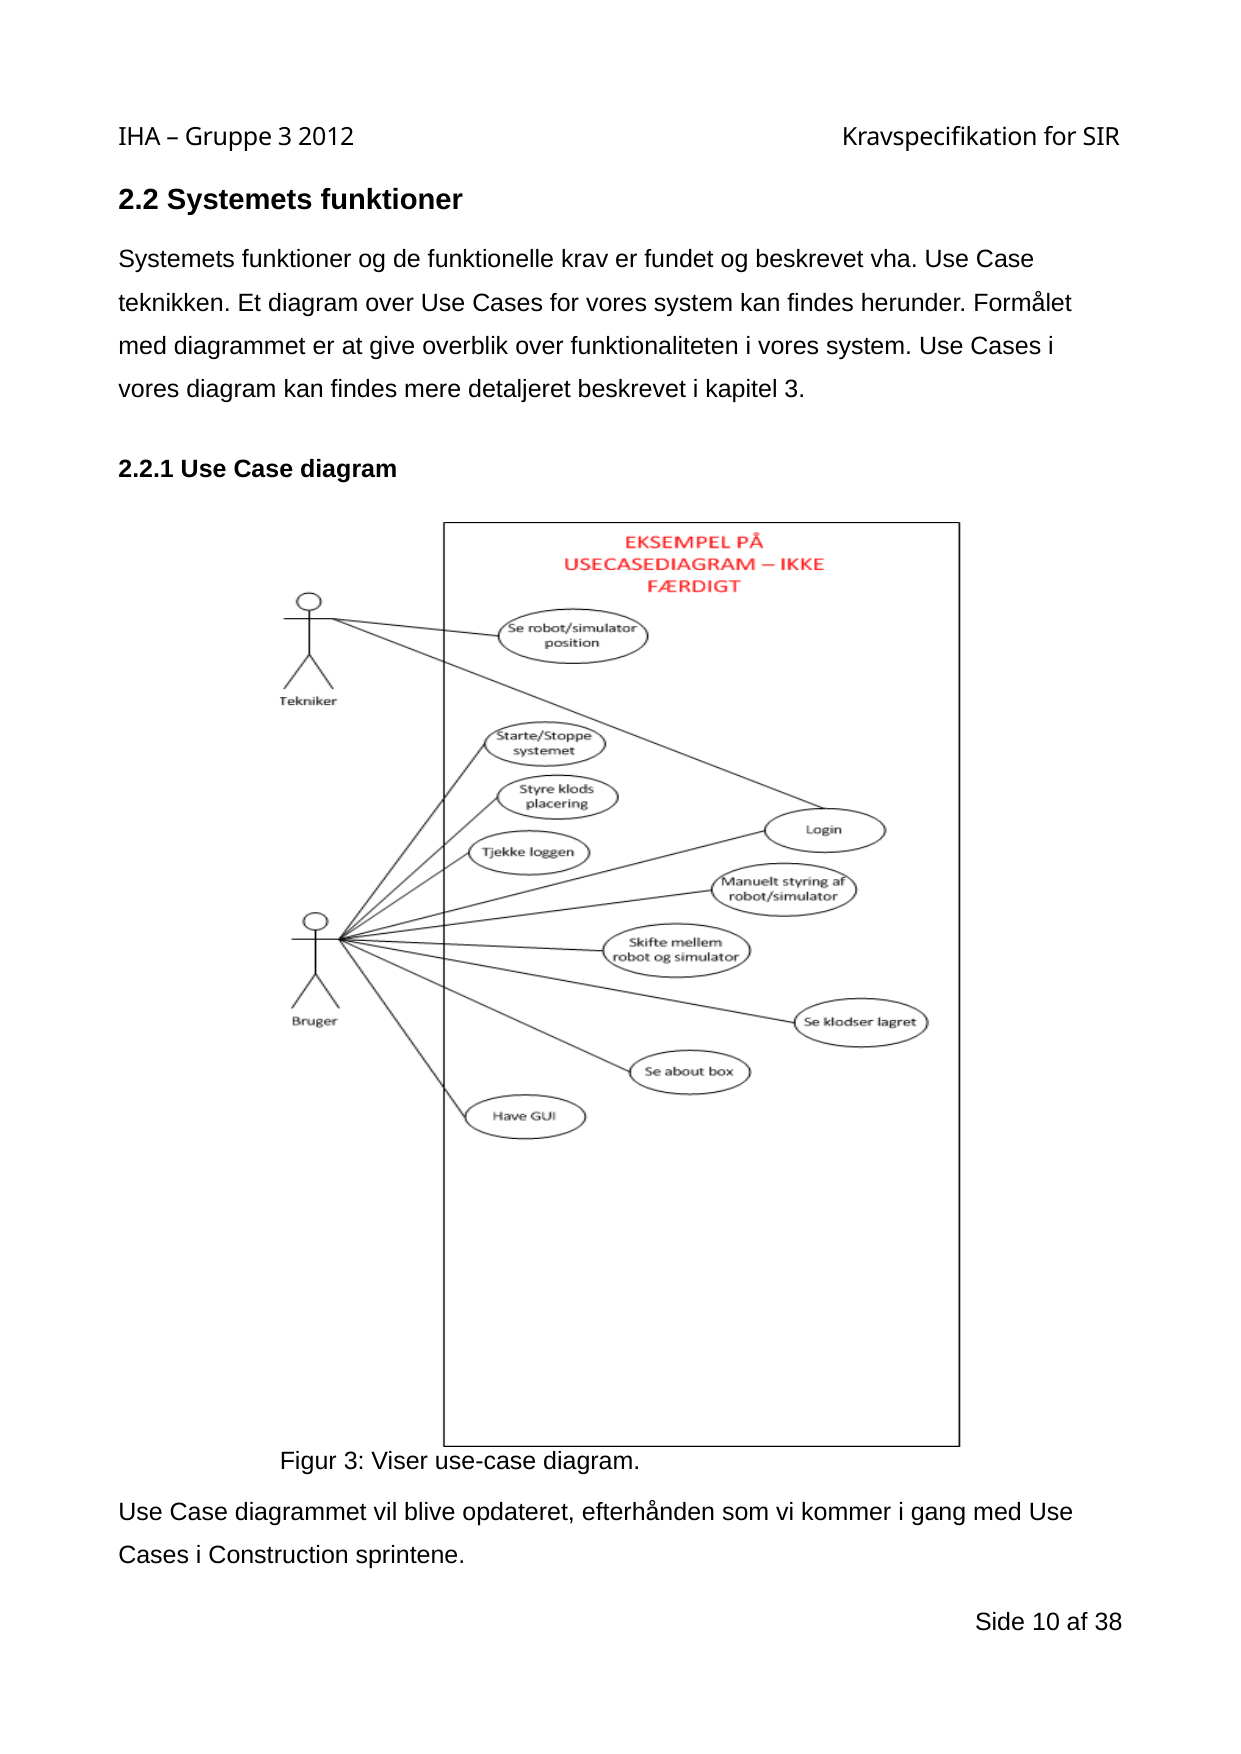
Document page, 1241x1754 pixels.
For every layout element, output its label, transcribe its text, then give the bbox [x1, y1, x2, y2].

text Figur 3: Viser use-case diagram. [279, 1447, 961, 1475]
text Systemets funktioner og de funktionelle krav er fundet og beskrevet vha. Use Case teknikken. Et diagram over Use Cases for vores system kan findes herunder. Formålet med diagrammet er at give overblik over funktionaliteten i vores system. Use Cases i vores diagram kan findes mere detaljeret beskrevet i kapitel 3. [118, 244, 1122, 403]
subtitle 2.2 Systemets funktioner [118, 182, 1122, 215]
picture [279, 522, 962, 1447]
text Use Case diagrammet vil blive opdateret, efterhånden som vi kommer i gang med Use Cases i Construction sprintene. [118, 510, 1122, 1568]
subtitle 2.2.1 Use Case diagram [118, 454, 1122, 483]
